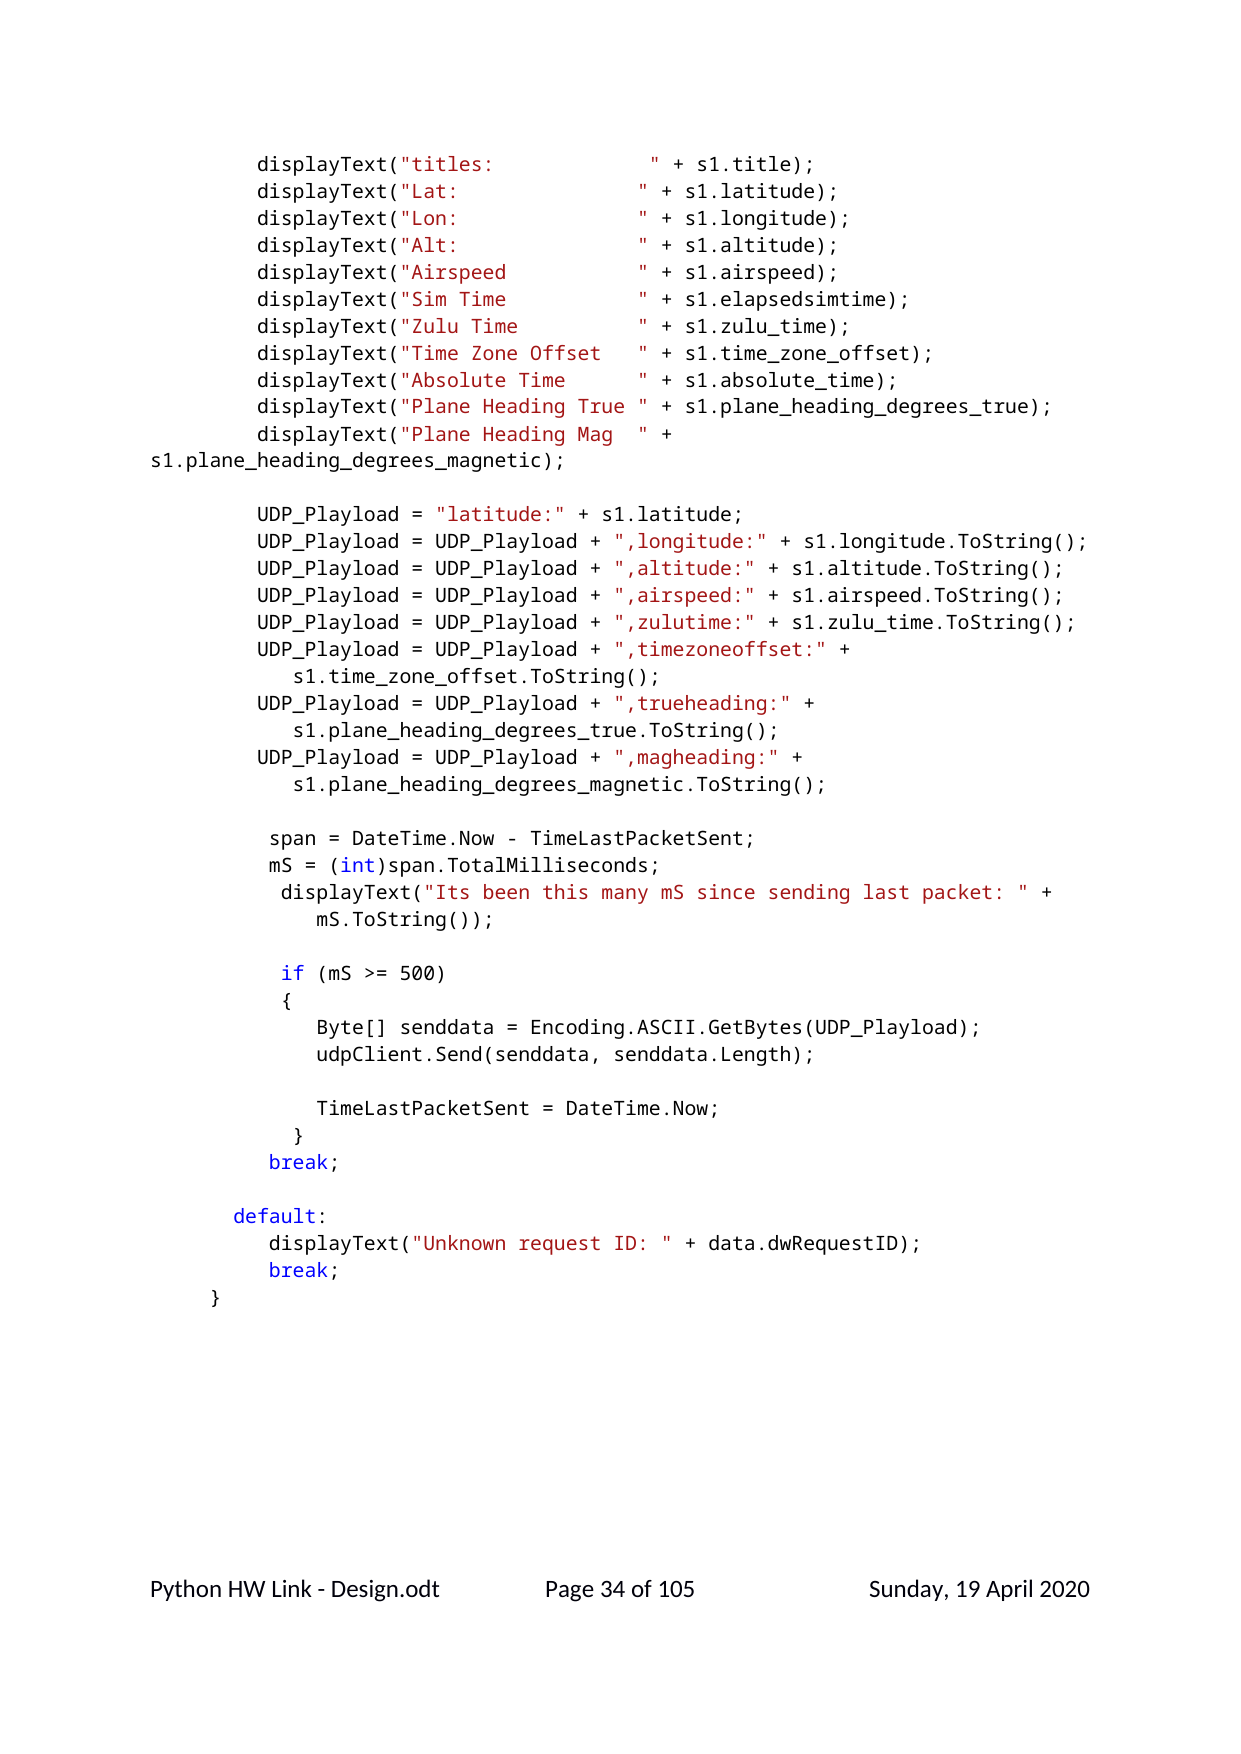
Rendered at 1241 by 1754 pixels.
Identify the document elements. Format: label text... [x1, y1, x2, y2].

text displayText("Alt: " + s1.altitude); [150, 231, 1090, 258]
text mS = (int)span.TotalMilliseconds; [150, 851, 1090, 878]
text UDP_Playload = "latitude:" + s1.latitude; [150, 501, 1090, 528]
text displayText("Absolute Time " + s1.absolute_time); [150, 366, 1090, 393]
text UDP_Playload = UDP_Playload + ",longitude:" + s1.longitude.ToString(); [150, 528, 1090, 555]
text udpClient.Send(senddata, senddata.Length); [150, 1040, 1090, 1067]
text s1.plane_heading_degrees_magnetic.ToString(); [150, 771, 1090, 797]
text span = DateTime.Now - TimeLastPacketSent; [150, 824, 1090, 851]
text displayText("Sim Time " + s1.elapsedsimtime); [150, 285, 1090, 312]
text } [150, 1283, 1090, 1310]
text s1.time_zone_offset.ToString(); [150, 663, 1090, 689]
text displayText("Its been this many mS since sending last packet: " + [150, 878, 1090, 905]
text break; [150, 1148, 1090, 1175]
text UDP_Playload = UDP_Playload + ",timezoneoffset:" + [150, 636, 1090, 663]
text UDP_Playload = UDP_Playload + ",airspeed:" + s1.airspeed.ToString(); [150, 582, 1090, 609]
text displayText("Lon: " + s1.longitude); [150, 204, 1090, 231]
text UDP_Playload = UDP_Playload + ",trueheading:" + [150, 689, 1090, 717]
text } [150, 1121, 1090, 1148]
text displayText("Lat: " + s1.latitude); [150, 177, 1090, 204]
text s1.plane_heading_degrees_true.ToString(); [150, 717, 1090, 743]
text displayText("titles: " + s1.title); [150, 150, 1090, 177]
text if (mS >= 500) [150, 959, 1090, 986]
text mS.ToString()); [150, 905, 1090, 932]
text Byte[] senddata = Encoding.ASCII.GetBytes(UDP_Playload); [150, 1013, 1090, 1040]
text { [150, 986, 1090, 1013]
text default: [150, 1202, 1090, 1229]
text UDP_Playload = UDP_Playload + ",magheading:" + [150, 743, 1090, 771]
text UDP_Playload = UDP_Playload + ",altitude:" + s1.altitude.ToString(); [150, 555, 1090, 582]
text displayText("Plane Heading True " + s1.plane_heading_degrees_true); [150, 393, 1090, 420]
text UDP_Playload = UDP_Playload + ",zulutime:" + s1.zulu_time.ToString(); [150, 609, 1090, 636]
text displayText("Zulu Time " + s1.zulu_time); [150, 312, 1090, 339]
text displayText("Time Zone Offset " + s1.time_zone_offset); [150, 339, 1090, 366]
text displayText("Airspeed " + s1.airspeed); [150, 258, 1090, 285]
text TimeLastPacketSent = DateTime.Now; [150, 1094, 1090, 1121]
text displayText("Unknown request ID: " + data.dwRequestID); [150, 1229, 1090, 1256]
text break; [150, 1256, 1090, 1283]
text displayText("Plane Heading Mag " + s1.plane_heading_degrees_magnetic); [150, 420, 1090, 474]
